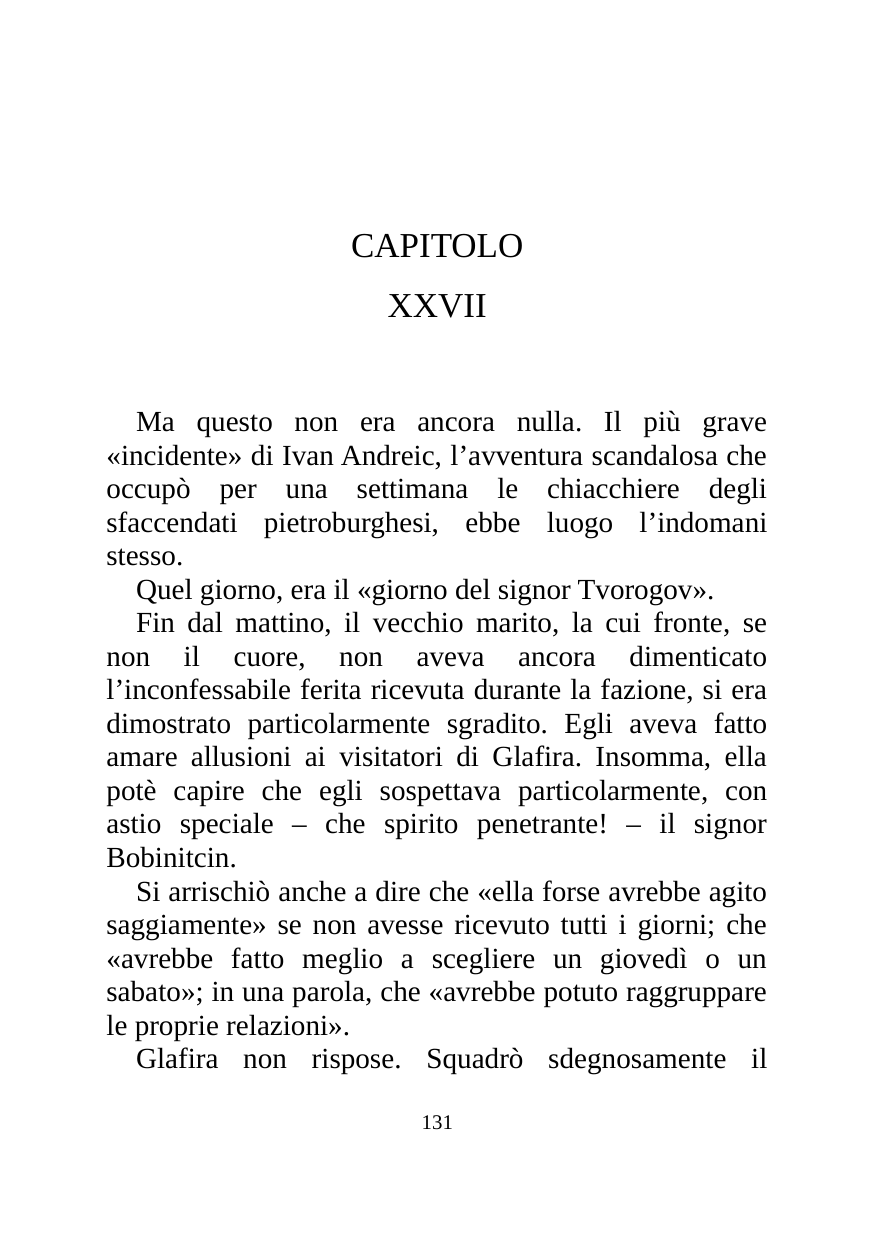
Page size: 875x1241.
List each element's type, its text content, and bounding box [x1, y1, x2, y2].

subtitle CAPITOLO XXVII [106, 224, 768, 325]
text Quel giorno, era il «giorno del signor Tvorogov». [106, 572, 768, 605]
text Ma questo non era ancora nulla. Il più grave «incidente» di Ivan Andreic, l’avventura scandalosa che occupò per una settimana le chiacchiere degli sfaccendati pietroburghesi, ebbe luogo l’indomani stesso. [106, 404, 768, 572]
text Glafira non rispose. Squadrò sdegnosamente il [106, 1041, 768, 1075]
text Fin dal mattino, il vecchio marito, la cui fronte, se non il cuore, non aveva ancora dimenticato l’inconfessabile ferita ricevuta durante la fazione, si era dimostrato particolarmente sgradito. Egli aveva fatto amare allusioni ai visitatori di Glafira. Insomma, ella potè capire che egli sospettava particolarmente, con astio speciale – che spirito penetrante! – il signor Bobinitcin. [106, 605, 768, 874]
text Si arrischiò anche a dire che «ella forse avrebbe agito saggiamente» se non avesse ricevuto tutti i giorni; che «avrebbe fatto meglio a scegliere un giovedì o un sabato»; in una parola, che «avrebbe potuto raggruppare le proprie relazioni». [106, 874, 768, 1041]
